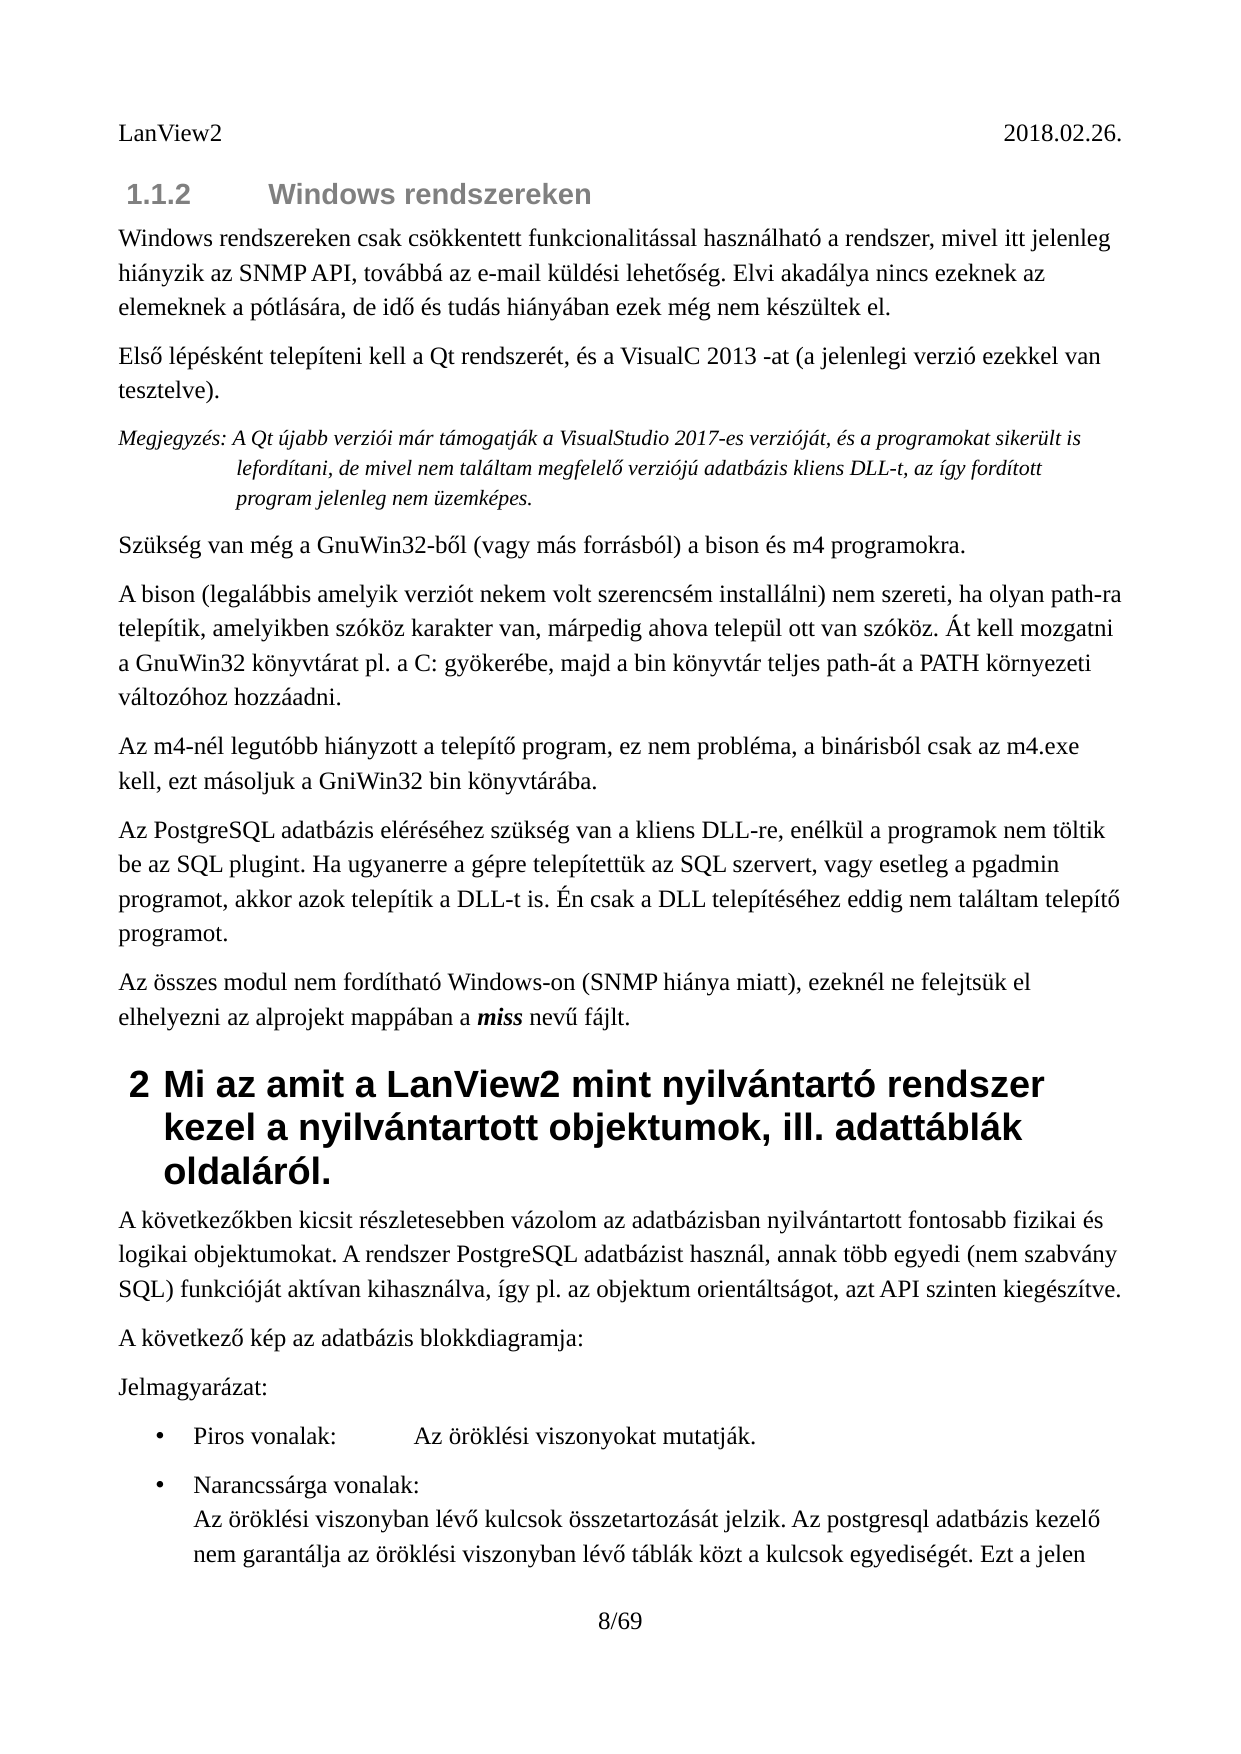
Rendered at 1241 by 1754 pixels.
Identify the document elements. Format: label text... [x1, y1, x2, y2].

text Jelmagyarázat: [118, 1372, 1122, 1401]
list Piros vonalak: Az öröklési viszonyokat mutatják. [156, 1421, 1122, 1450]
text Megjegyzés: A Qt újabb verziói már támogatják a VisualStudio 2017-es verzióját, és a programokat sikerült is lefordítani, de mivel nem találtam megfelelő verziójú adatbázis kliens DLL-t, az így fordított program jelenleg nem üzemképes. [118, 425, 1122, 510]
text A következőkben kicsit részletesebben vázolom az adatbázisban nyilvántartott fontosabb fizikai és logikai objektumokat. A rendszer PostgreSQL adatbázist használ, annak több egyedi (nem szabvány SQL) funkcióját aktívan kihasználva, így pl. az objektum orientáltságot, azt API szinten kiegészítve. [118, 1205, 1122, 1303]
text Szükség van még a GnuWin32-ből (vagy más forrásból) a bison és m4 programokra. [118, 530, 1122, 559]
subtitle Mi az amit a LanView2 mint nyilvántartó rendszer kezel a nyilvántartott objektumok, ill. adattáblák oldaláról. [118, 1061, 1122, 1192]
list Narancssárga vonalak: Az öröklési viszonyban lévő kulcsok összetartozását jelzik. Az postgresql adatbázis kezelő nem garantálja az öröklési viszonyban lévő táblák közt a kulcsok egyediségét. Ezt a jelen [156, 1470, 1122, 1568]
text Első lépésként telepíteni kell a Qt rendszerét, és a VisualC 2013 -at (a jelenlegi verzió ezekkel van tesztelve). [118, 341, 1122, 404]
text Az m4-nél legutóbb hiányzott a telepítő program, ez nem probléma, a binárisból csak az m4.exe kell, ezt másoljuk a GniWin32 bin könyvtárába. [118, 731, 1122, 795]
text Az PostgreSQL adatbázis eléréséhez szükség van a kliens DLL-re, enélkül a programok nem töltik be az SQL plugint. Ha ugyanerre a gépre telepítettük az SQL szervert, vagy esetleg a pgadmin programot, akkor azok telepítik a DLL-t is. Én csak a DLL telepítéséhez eddig nem találtam telepítő programot. [118, 815, 1122, 947]
text A bison (legalábbis amelyik verziót nekem volt szerencsém installálni) nem szereti, ha olyan path-ra telepítik, amelyikben szóköz karakter van, márpedig ahova települ ott van szóköz. Át kell mozgatni a GnuWin32 könyvtárat pl. a C: gyökerébe, majd a bin könyvtár teljes path-át a PATH környezeti változóhoz hozzáadni. [118, 579, 1122, 711]
text Az összes modul nem fordítható Windows-on (SNMP hiánya miatt), ezeknél ne felejtsük el elhelyezni az alprojekt mappában a miss nevű fájlt. [118, 967, 1122, 1031]
text Windows rendszereken csak csökkentett funkcionalitással használható a rendszer, mivel itt jelenleg hiányzik az SNMP API, továbbá az e-mail küldési lehetőség. Elvi akadálya nincs ezeknek az elemeknek a pótlására, de idő és tudás hiányában ezek még nem készültek el. [118, 223, 1122, 321]
text A következő kép az adatbázis blokkdiagramja: [118, 1323, 1122, 1352]
subtitle Windows rendszereken [118, 177, 1122, 211]
